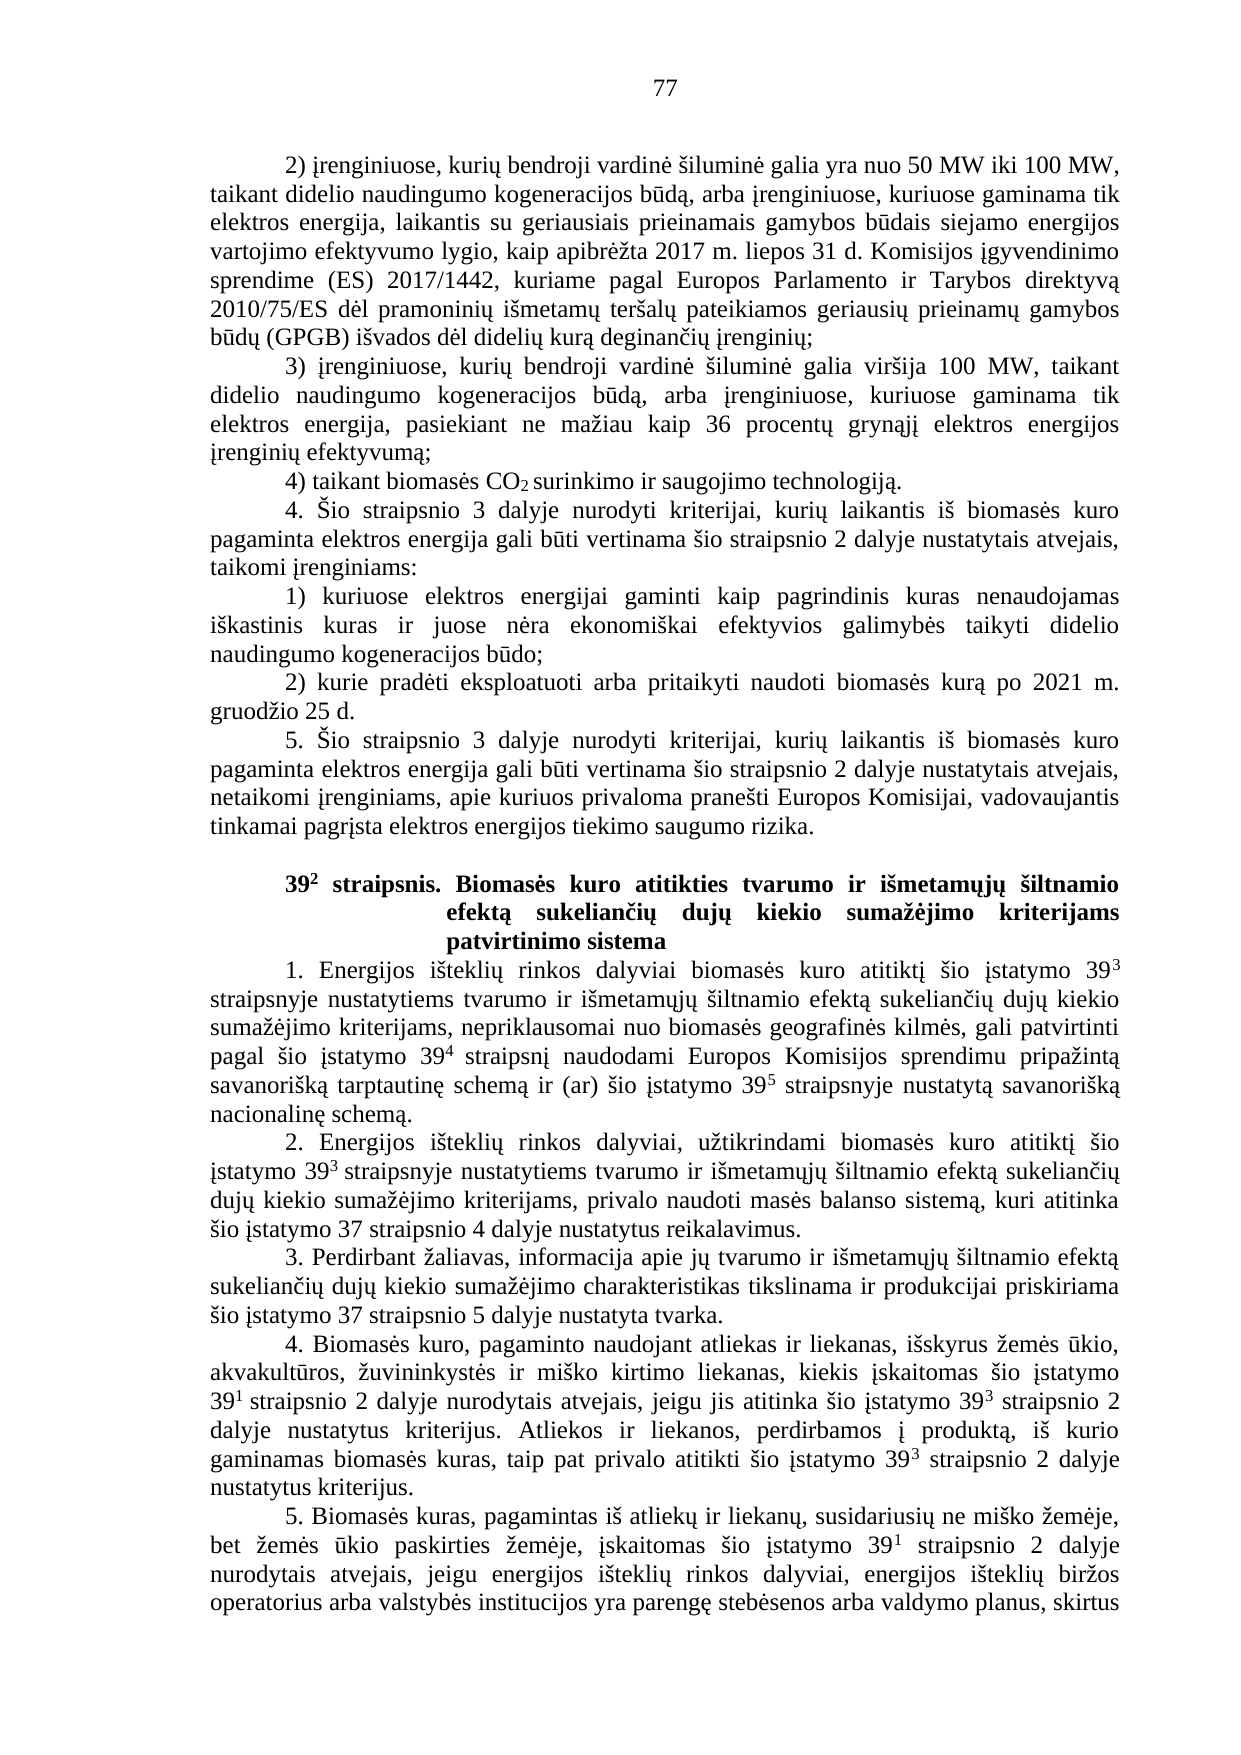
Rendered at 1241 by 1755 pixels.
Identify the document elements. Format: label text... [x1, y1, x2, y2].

text 3. Perdirbant žaliavas, informacija apie jų tvarumo ir išmetamųjų šiltnamio efektą sukeliančių dujų kiekio sumažėjimo charakteristikas tikslinama ir produkcijai priskiriama šio įstatymo 37 straipsnio 5 dalyje nustatyta tvarka. [210, 1242, 1120, 1329]
text 2. Energijos išteklių rinkos dalyviai, užtikrindami biomasės kuro atitiktį šio įstatymo 393 straipsnyje nustatytiems tvarumo ir išmetamųjų šiltnamio efektą sukeliančių dujų kiekio sumažėjimo kriterijams, privalo naudoti masės balanso sistemą, kuri atitinka šio įstatymo 37 straipsnio 4 dalyje nustatytus reikalavimus. [210, 1127, 1120, 1242]
text 2) kurie pradėti eksploatuoti arba pritaikyti naudoti biomasės kurą po 2021 m. gruodžio 25 d. [210, 667, 1120, 725]
text 2) įrenginiuose, kurių bendroji vardinė šiluminė galia yra nuo 50 MW iki 100 MW, taikant didelio naudingumo kogeneracijos būdą, arba įrenginiuose, kuriuose gaminama tik elektros energija, laikantis su geriausiais prieinamais gamybos būdais siejamo energijos vartojimo efektyvumo lygio, kaip apibrėžta 2017 m. liepos 31 d. Komisijos įgyvendinimo sprendime (ES) 2017/1442, kuriame pagal Europos Parlamento ir Tarybos direktyvą 2010/75/ES dėl pramoninių išmetamų teršalų pateikiamos geriausių prieinamų gamybos būdų (GPGB) išvados dėl didelių kurą deginančių įrenginių; [210, 150, 1120, 351]
text 392 straipsnis. Biomasės kuro atitikties tvarumo ir išmetamųjų šiltnamio efektą sukeliančių dujų kiekio sumažėjimo kriterijams patvirtinimo sistema [285, 869, 1120, 955]
text 4. Biomasės kuro, pagaminto naudojant atliekas ir liekanas, išskyrus žemės ūkio, akvakultūros, žuvininkystės ir miško kirtimo liekanas, kiekis įskaitomas šio įstatymo 391 straipsnio 2 dalyje nurodytais atvejais, jeigu jis atitinka šio įstatymo 393 straipsnio 2 dalyje nustatytus kriterijus. Atliekos ir liekanos, perdirbamos į produktą, iš kurio gaminamas biomasės kuras, taip pat privalo atitikti šio įstatymo 393 straipsnio 2 dalyje nustatytus kriterijus. [210, 1329, 1120, 1501]
text 4) taikant biomasės CO2 surinkimo ir saugojimo technologiją. [210, 466, 1120, 495]
text 1. Energijos išteklių rinkos dalyviai biomasės kuro atitiktį šio įstatymo 393 straipsnyje nustatytiems tvarumo ir išmetamųjų šiltnamio efektą sukeliančių dujų kiekio sumažėjimo kriterijams, nepriklausomai nuo biomasės geografinės kilmės, gali patvirtinti pagal šio įstatymo 394 straipsnį naudodami Europos Komisijos sprendimu pripažintą savanorišką tarptautinę schemą ir (ar) šio įstatymo 395 straipsnyje nustatytą savanorišką nacionalinę schemą. [210, 955, 1120, 1127]
text 3) įrenginiuose, kurių bendroji vardinė šiluminė galia viršija 100 MW, taikant didelio naudingumo kogeneracijos būdą, arba įrenginiuose, kuriuose gaminama tik elektros energija, pasiekiant ne mažiau kaip 36 procentų grynąjį elektros energijos įrenginių efektyvumą; [210, 351, 1120, 466]
text 1) kuriuose elektros energijai gaminti kaip pagrindinis kuras nenaudojamas iškastinis kuras ir juose nėra ekonomiškai efektyvios galimybės taikyti didelio naudingumo kogeneracijos būdo; [210, 581, 1120, 667]
text 4. Šio straipsnio 3 dalyje nurodyti kriterijai, kurių laikantis iš biomasės kuro pagaminta elektros energija gali būti vertinama šio straipsnio 2 dalyje nustatytais atvejais, taikomi įrenginiams: [210, 495, 1120, 581]
text 5. Biomasės kuras, pagamintas iš atliekų ir liekanų, susidariusių ne miško žemėje, bet žemės ūkio paskirties žemėje, įskaitomas šio įstatymo 391 straipsnio 2 dalyje nurodytais atvejais, jeigu energijos išteklių rinkos dalyviai, energijos išteklių biržos operatorius arba valstybės institucijos yra parengę stebėsenos arba valdymo planus, skirtus [210, 1501, 1120, 1616]
text 5. Šio straipsnio 3 dalyje nurodyti kriterijai, kurių laikantis iš biomasės kuro pagaminta elektros energija gali būti vertinama šio straipsnio 2 dalyje nustatytais atvejais, netaikomi įrenginiams, apie kuriuos privaloma pranešti Europos Komisijai, vadovaujantis tinkamai pagrįsta elektros energijos tiekimo saugumo rizika. [210, 725, 1120, 840]
